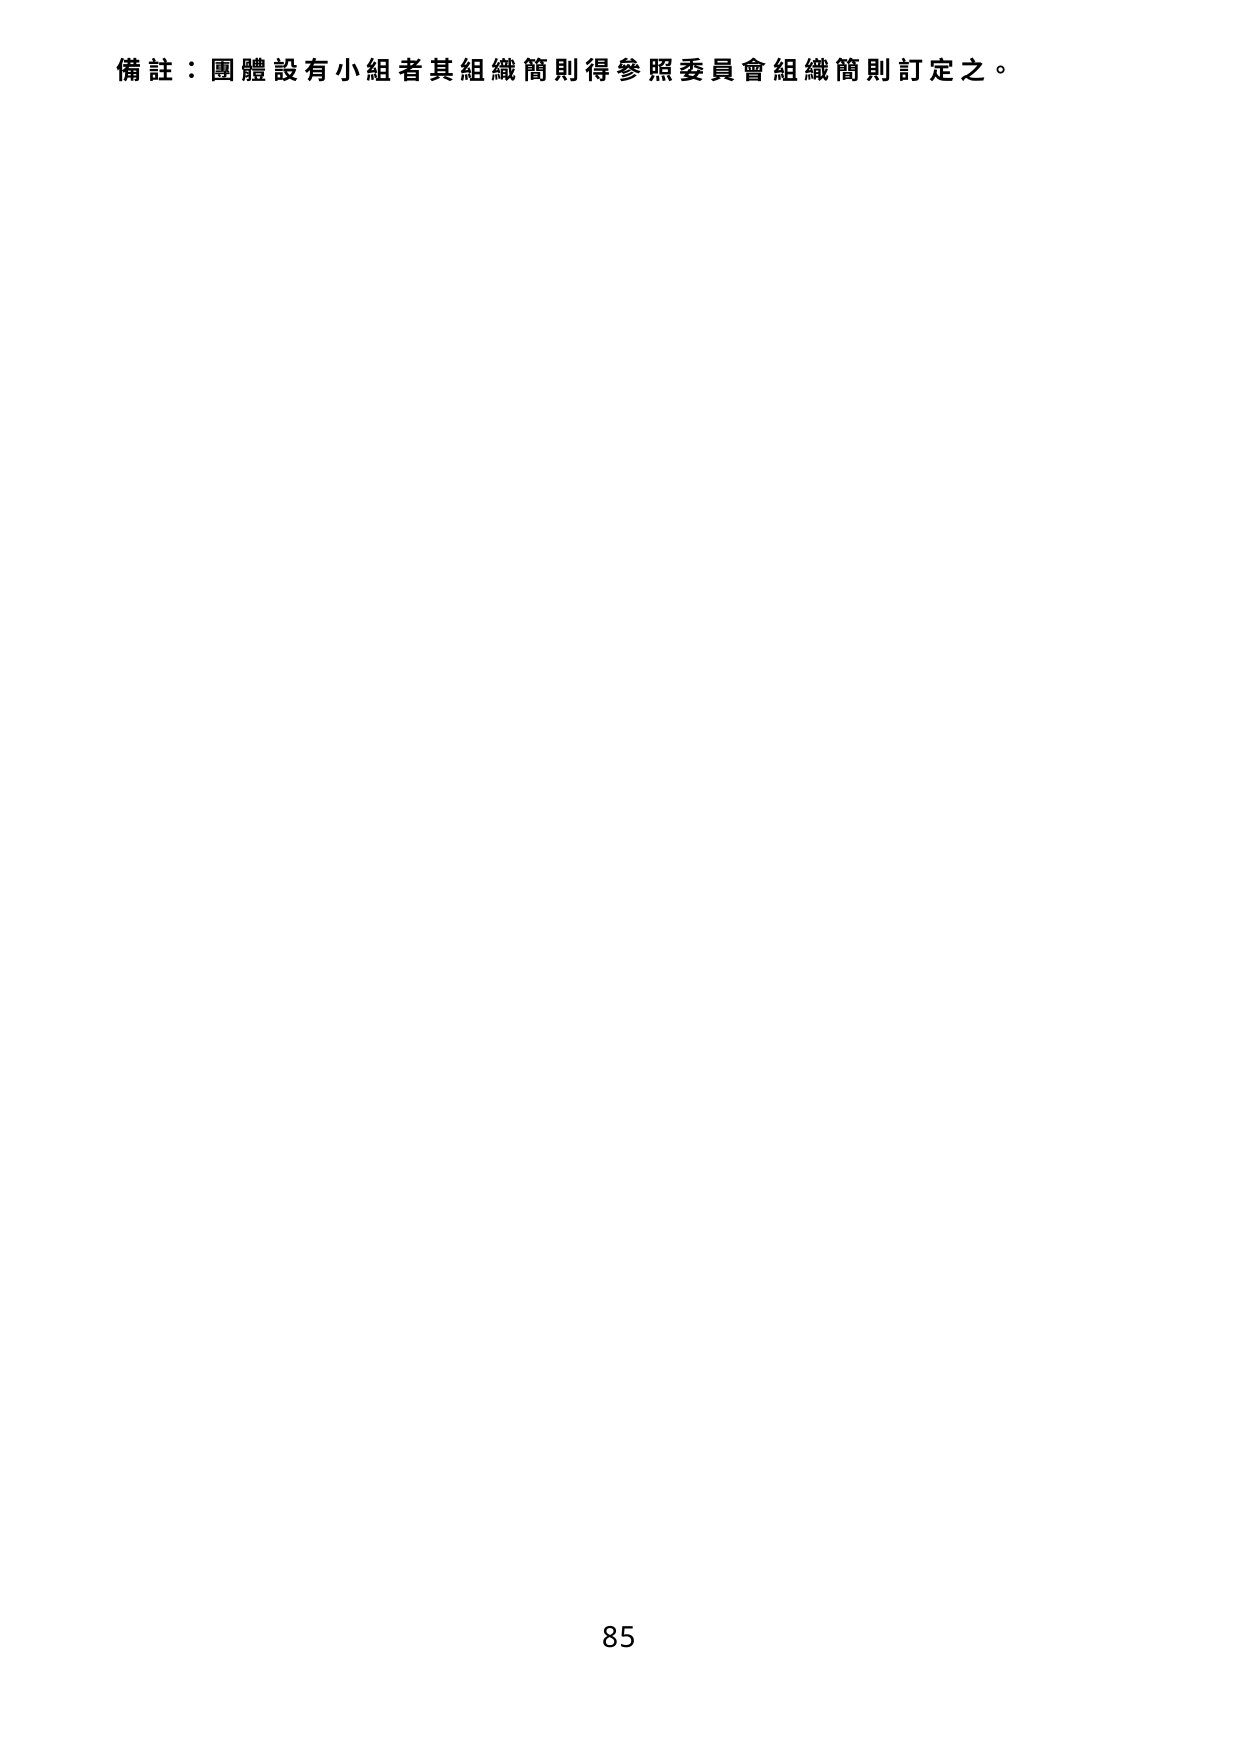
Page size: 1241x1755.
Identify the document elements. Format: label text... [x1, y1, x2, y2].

text 備註：團體設有小組者其組織簡則得參照委員會組織簡則訂定之。 [113, 27, 1124, 89]
